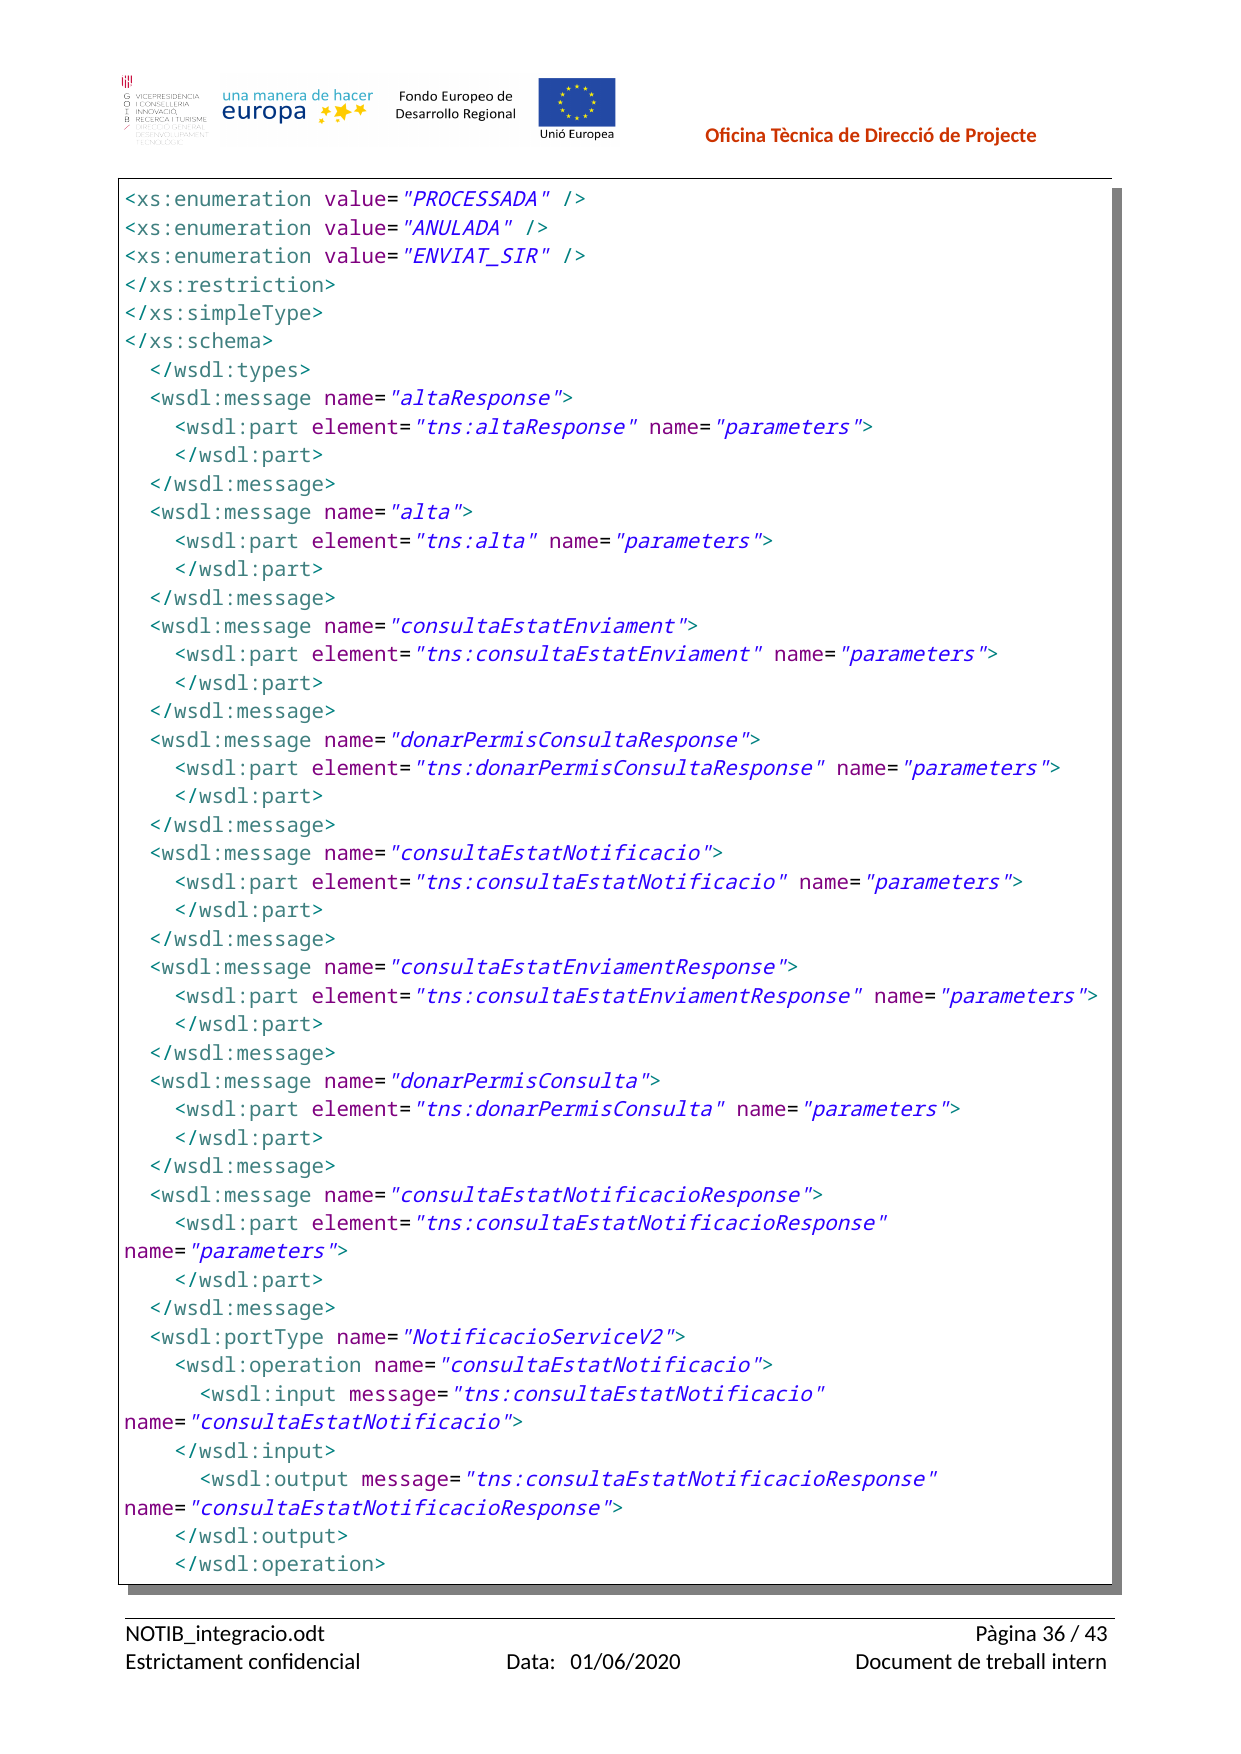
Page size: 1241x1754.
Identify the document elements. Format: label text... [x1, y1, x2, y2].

picture [118, 73, 213, 147]
table_header <xs:enumeration value="PROCESSADA" /> <xs:enumeration value="ANULADA" /> <xs:enumeration value="ENVIAT_SIR" /> </xs:restriction> </xs:simpleType> </xs:schema> </wsdl:types> <wsdl:message name="altaResponse"> <wsdl:part element="tns:altaResponse" name="parameters"> </wsdl:part> </wsdl:message> <wsdl:message name="alta"> <wsdl:part element="tns:alta" name="parameters"> </wsdl:part> </wsdl:message> <wsdl:message name="consultaEstatEnviament"> <wsdl:part element="tns:consultaEstatEnviament" name="parameters"> </wsdl:part> </wsdl:message> <wsdl:message name="donarPermisConsultaResponse"> <wsdl:part element="tns:donarPermisConsultaResponse" name="parameters"> </wsdl:part> </wsdl:message> <wsdl:message name="consultaEstatNotificacio"> <wsdl:part element="tns:consultaEstatNotificacio" name="parameters"> </wsdl:part> </wsdl:message> <wsdl:message name="consultaEstatEnviamentResponse"> <wsdl:part element="tns:consultaEstatEnviamentResponse" name="parameters"> </wsdl:part> </wsdl:message> <wsdl:message name="donarPermisConsulta"> <wsdl:part element="tns:donarPermisConsulta" name="parameters"> </wsdl:part> </wsdl:message> <wsdl:message name="consultaEstatNotificacioResponse"> <wsdl:part element="tns:consultaEstatNotificacioResponse" name="parameters"> </wsdl:part> </wsdl:message> <wsdl:portType name="NotificacioServiceV2"> <wsdl:operation name="consultaEstatNotificacio"> <wsdl:input message="tns:consultaEstatNotificacio" name="consultaEstatNotificacio"> </wsdl:input> <wsdl:output message="tns:consultaEstatNotificacioResponse" name="consultaEstatNotificacioResponse"> </wsdl:output> </wsdl:operation> [119, 179, 1112, 1584]
picture [219, 73, 621, 147]
